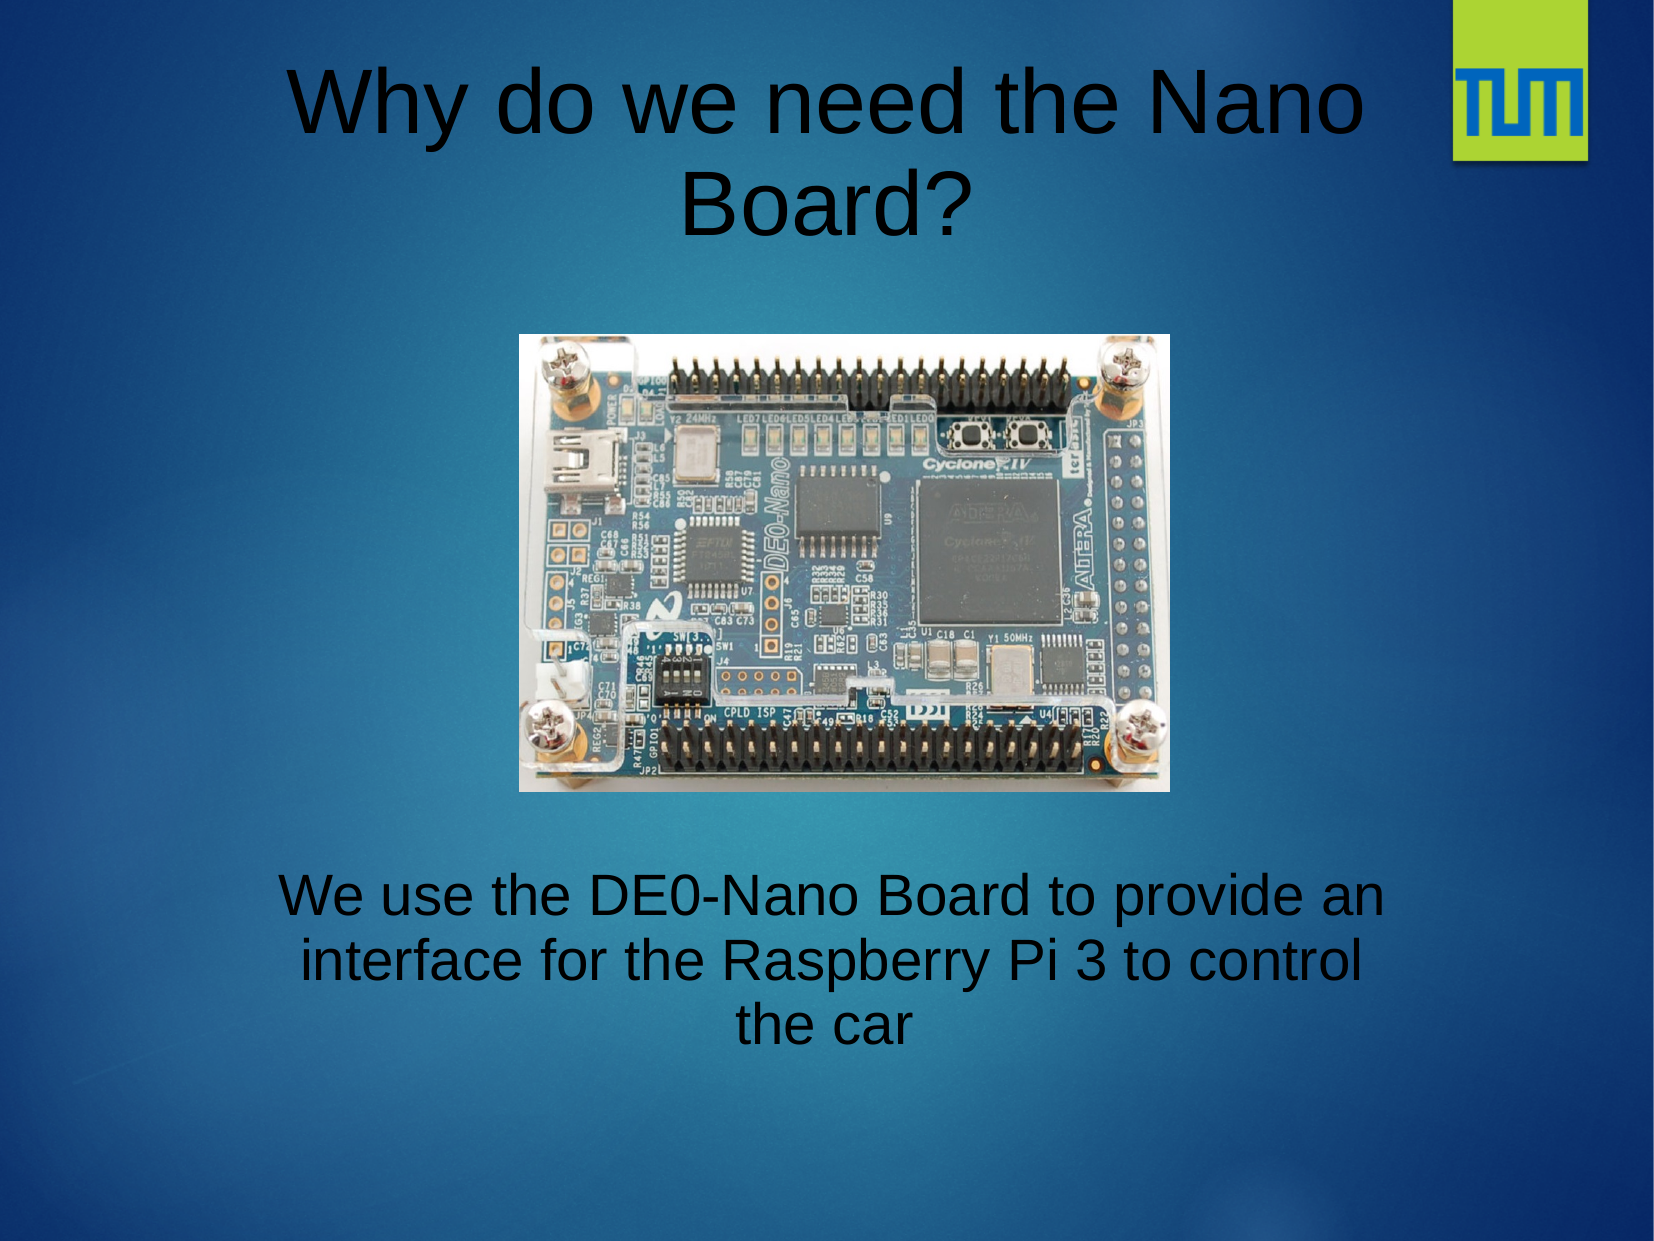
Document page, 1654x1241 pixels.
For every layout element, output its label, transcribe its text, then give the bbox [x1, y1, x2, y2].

list We use the DE0-Nano Board to provide an interface for the Raspberry Pi 3 to control the car [188, 862, 1406, 1063]
title Why do we need the Nano Board? [82, 49, 1571, 257]
picture [0, 0, 1654, 1241]
